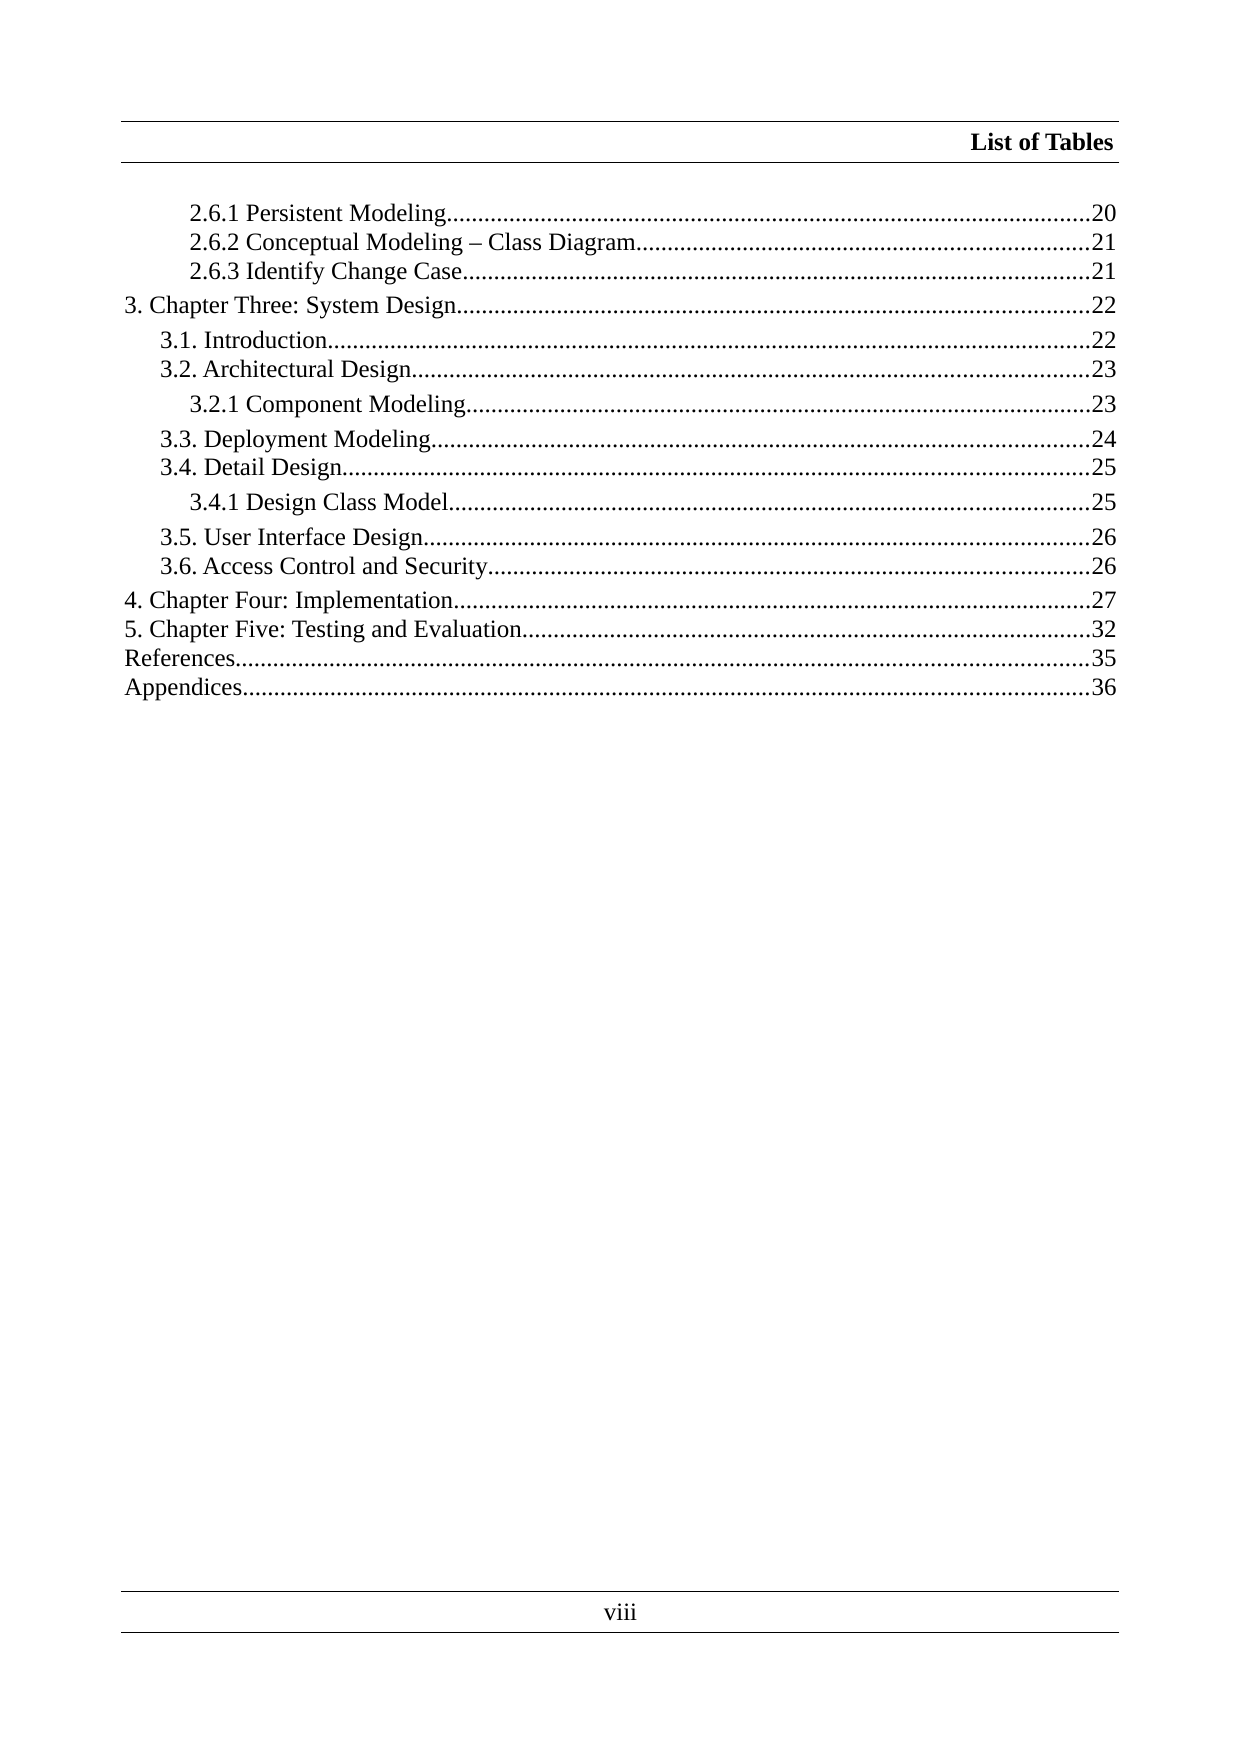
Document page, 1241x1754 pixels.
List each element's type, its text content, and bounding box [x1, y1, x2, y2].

text 3. Chapter Three: System Design 22 [121, 287, 1119, 322]
text 3.3. Deployment Modeling 24 [151, 421, 1119, 452]
text 2.6.1 Persistent Modeling 20 [180, 195, 1119, 227]
text 3.4.1 Design Class Model 25 [180, 484, 1119, 519]
text References 35 [121, 643, 1119, 672]
text 3.4. Detail Design 25 [151, 452, 1119, 484]
text 2.6.3 Identify Change Case 21 [180, 256, 1119, 287]
text 3.6. Access Control and Security 26 [151, 551, 1119, 582]
text 3.2.1 Component Modeling 23 [180, 386, 1119, 421]
text 3.5. User Interface Design 26 [151, 519, 1119, 551]
text Appendices 36 [121, 672, 1119, 703]
text 5. Chapter Five: Testing and Evaluation 32 [121, 614, 1119, 643]
text 4. Chapter Four: Implementation 27 [121, 582, 1119, 614]
text 3.2. Architectural Design 23 [151, 354, 1119, 386]
text 2.6.2 Conceptual Modeling – Class Diagram 21 [180, 227, 1119, 256]
text 3.1. Introduction 22 [151, 322, 1119, 354]
